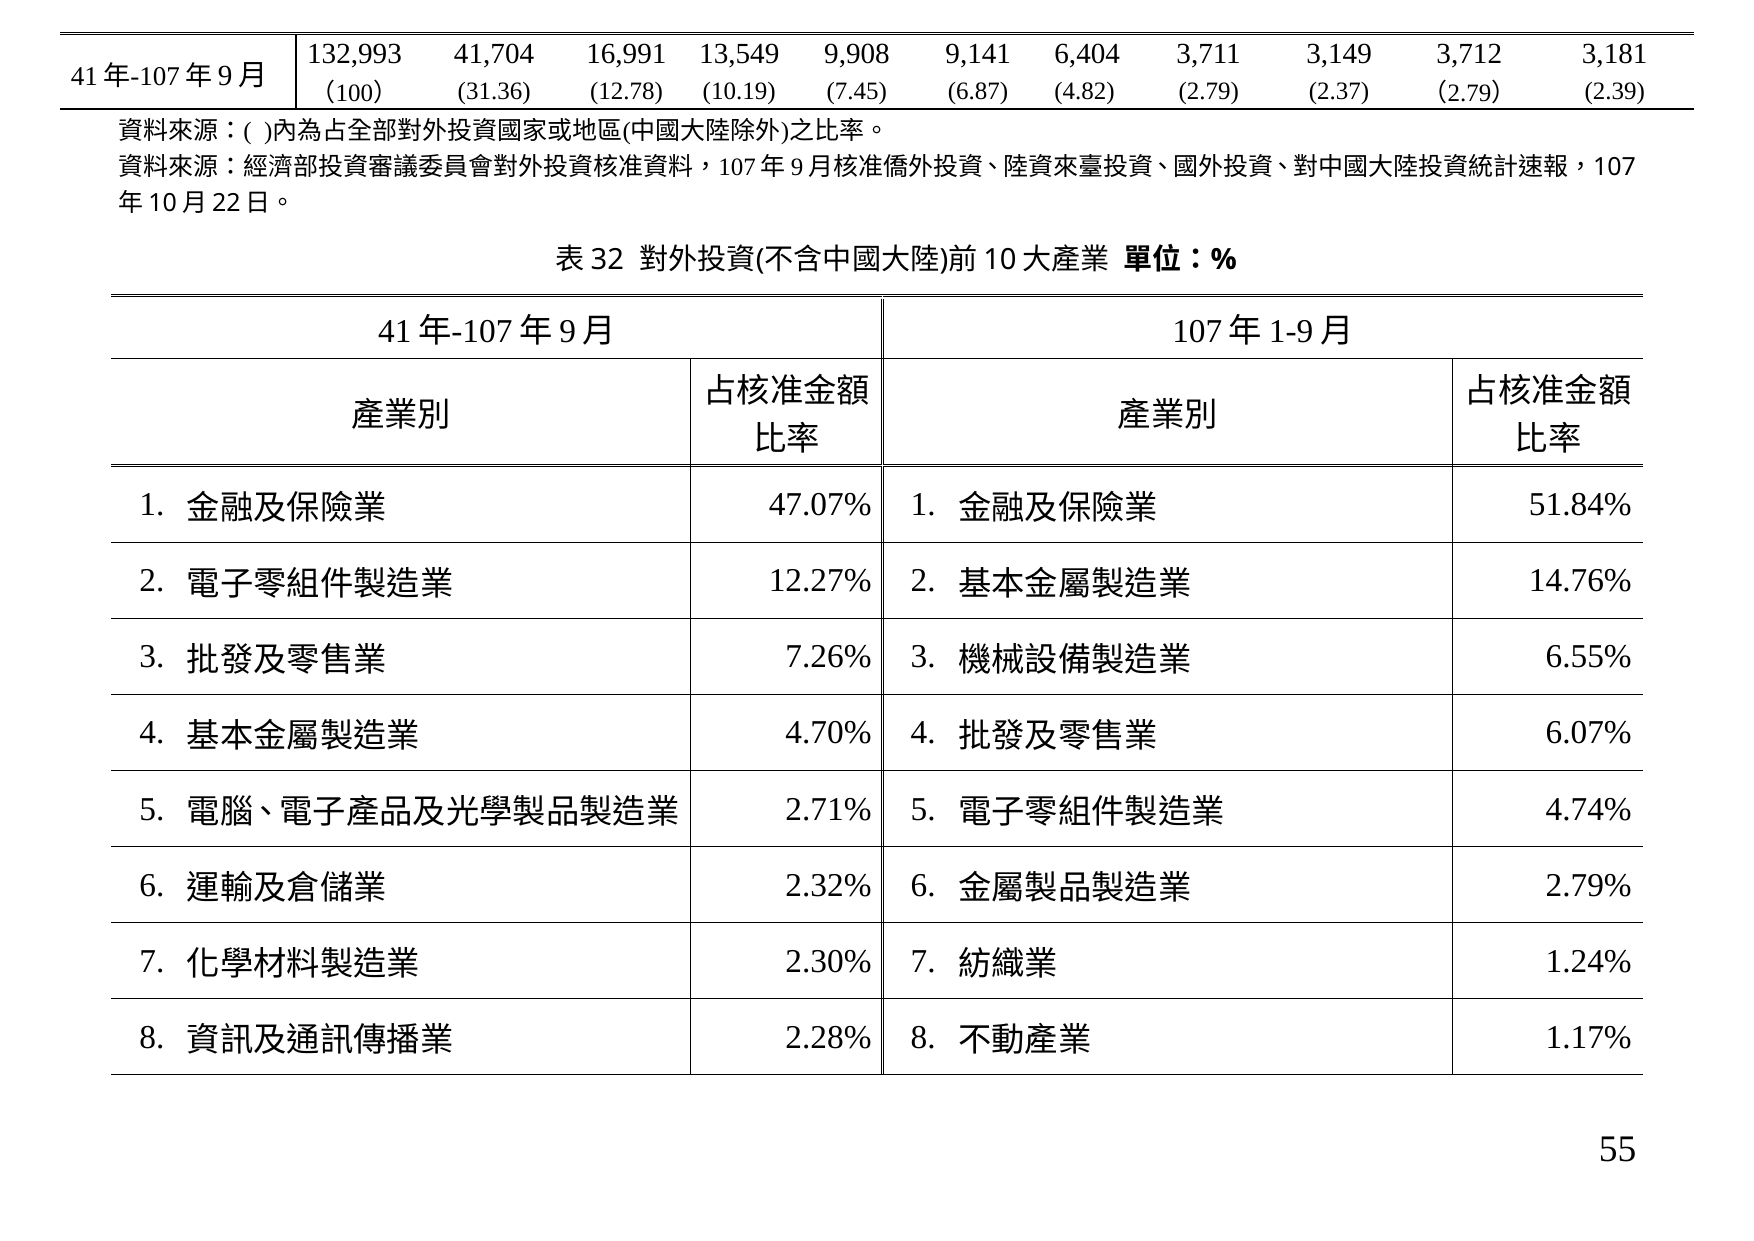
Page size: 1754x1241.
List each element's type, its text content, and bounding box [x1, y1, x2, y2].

table_cell 運輸及倉儲業 [175, 847, 690, 922]
table_cell 8. [884, 999, 947, 1074]
table_cell 2.71% [691, 771, 881, 846]
table_cell 2. [884, 543, 947, 618]
table_cell 1. [111, 467, 175, 542]
table_cell 紡織業 [947, 923, 1452, 998]
table_cell 5. [111, 771, 175, 846]
table_cell 51.84% [1453, 467, 1643, 542]
table_cell 14.76% [1453, 543, 1643, 618]
subtitle 表32 對外投資(不含中國大陸)前10大產業 單位：% [118, 219, 1636, 294]
table_cell 機械設備製造業 [947, 619, 1452, 694]
table_cell 4. [111, 695, 175, 770]
table_cell 6. [884, 847, 947, 922]
table_cell 7. [884, 923, 947, 998]
table_cell 3,712 （2.79） [1404, 35, 1534, 108]
table_cell 占核准金額比率 [691, 359, 881, 464]
table_cell 產業別 [884, 359, 1452, 464]
table_cell 批發及零售業 [175, 619, 690, 694]
table_cell 3,711 (2.79) [1144, 35, 1273, 108]
table_cell 13,549 (10.19) [678, 35, 800, 108]
table_cell 5. [884, 771, 947, 846]
table_cell 1.24% [1453, 923, 1643, 998]
table_cell 41年-107年9月 [60, 35, 295, 108]
table_cell 電腦、電子產品及光學製品製造業 [175, 771, 690, 846]
table_cell 金屬製品製造業 [947, 847, 1452, 922]
table_cell 4.74% [1453, 771, 1643, 846]
table_cell 3. [111, 619, 175, 694]
table_cell 基本金屬製造業 [175, 695, 690, 770]
table_cell 金融及保險業 [175, 467, 690, 542]
table_cell 2.32% [691, 847, 881, 922]
table_cell 4.70% [691, 695, 881, 770]
table_cell 41,704 (31.36) [413, 35, 574, 108]
table_cell 3,149 (2.37) [1274, 35, 1403, 108]
table_cell 8. [111, 999, 175, 1074]
table_cell 16,991 (12.78) [575, 35, 677, 108]
table_cell 2.28% [691, 999, 881, 1074]
table_cell 產業別 [111, 359, 690, 464]
table_cell 批發及零售業 [947, 695, 1452, 770]
table_cell 6. [111, 847, 175, 922]
table_cell 1. [884, 467, 947, 542]
table_cell 基本金屬製造業 [947, 543, 1452, 618]
table_cell 3,181 (2.39) [1535, 35, 1694, 108]
table_cell 7.26% [691, 619, 881, 694]
table_cell 金融及保險業 [947, 467, 1452, 542]
table_cell 12.27% [691, 543, 881, 618]
table_header 107年1-9月 [883, 297, 1643, 358]
table_cell 電子零組件製造業 [175, 543, 690, 618]
table_cell 6.55% [1453, 619, 1643, 694]
table_cell 2.30% [691, 923, 881, 998]
table_cell 6,404 (4.82) [1043, 35, 1143, 108]
table_cell 9,141 (6.87) [913, 35, 1042, 108]
table_cell 47.07% [691, 467, 881, 542]
table_cell 6.07% [1453, 695, 1643, 770]
table_cell 資訊及通訊傳播業 [175, 999, 690, 1074]
table_cell 3. [884, 619, 947, 694]
table_cell 1.17% [1453, 999, 1643, 1074]
table_cell 2.79% [1453, 847, 1643, 922]
text 資料來源：經濟部投資審議委員會對外投資核准資料，107年9月核准僑外投資、陸資來臺投資、國外投資、對中國大陸投資統計速報，107年10月22日。 [118, 147, 1636, 219]
table_cell 化學材料製造業 [175, 923, 690, 998]
table_cell 2. [111, 543, 175, 618]
table_cell 占核准金額比率 [1453, 359, 1643, 464]
table_cell 4. [884, 695, 947, 770]
table_cell 132,993 （100） [297, 35, 412, 108]
table_cell 9,908 (7.45) [801, 35, 912, 108]
table_cell 7. [111, 923, 175, 998]
table_header 41年-107年9月 [111, 297, 882, 358]
table_cell 電子零組件製造業 [947, 771, 1452, 846]
text 資料來源：( )內為占全部對外投資國家或地區(中國大陸除外)之比率。 [118, 110, 1636, 147]
table_cell 不動產業 [947, 999, 1452, 1074]
